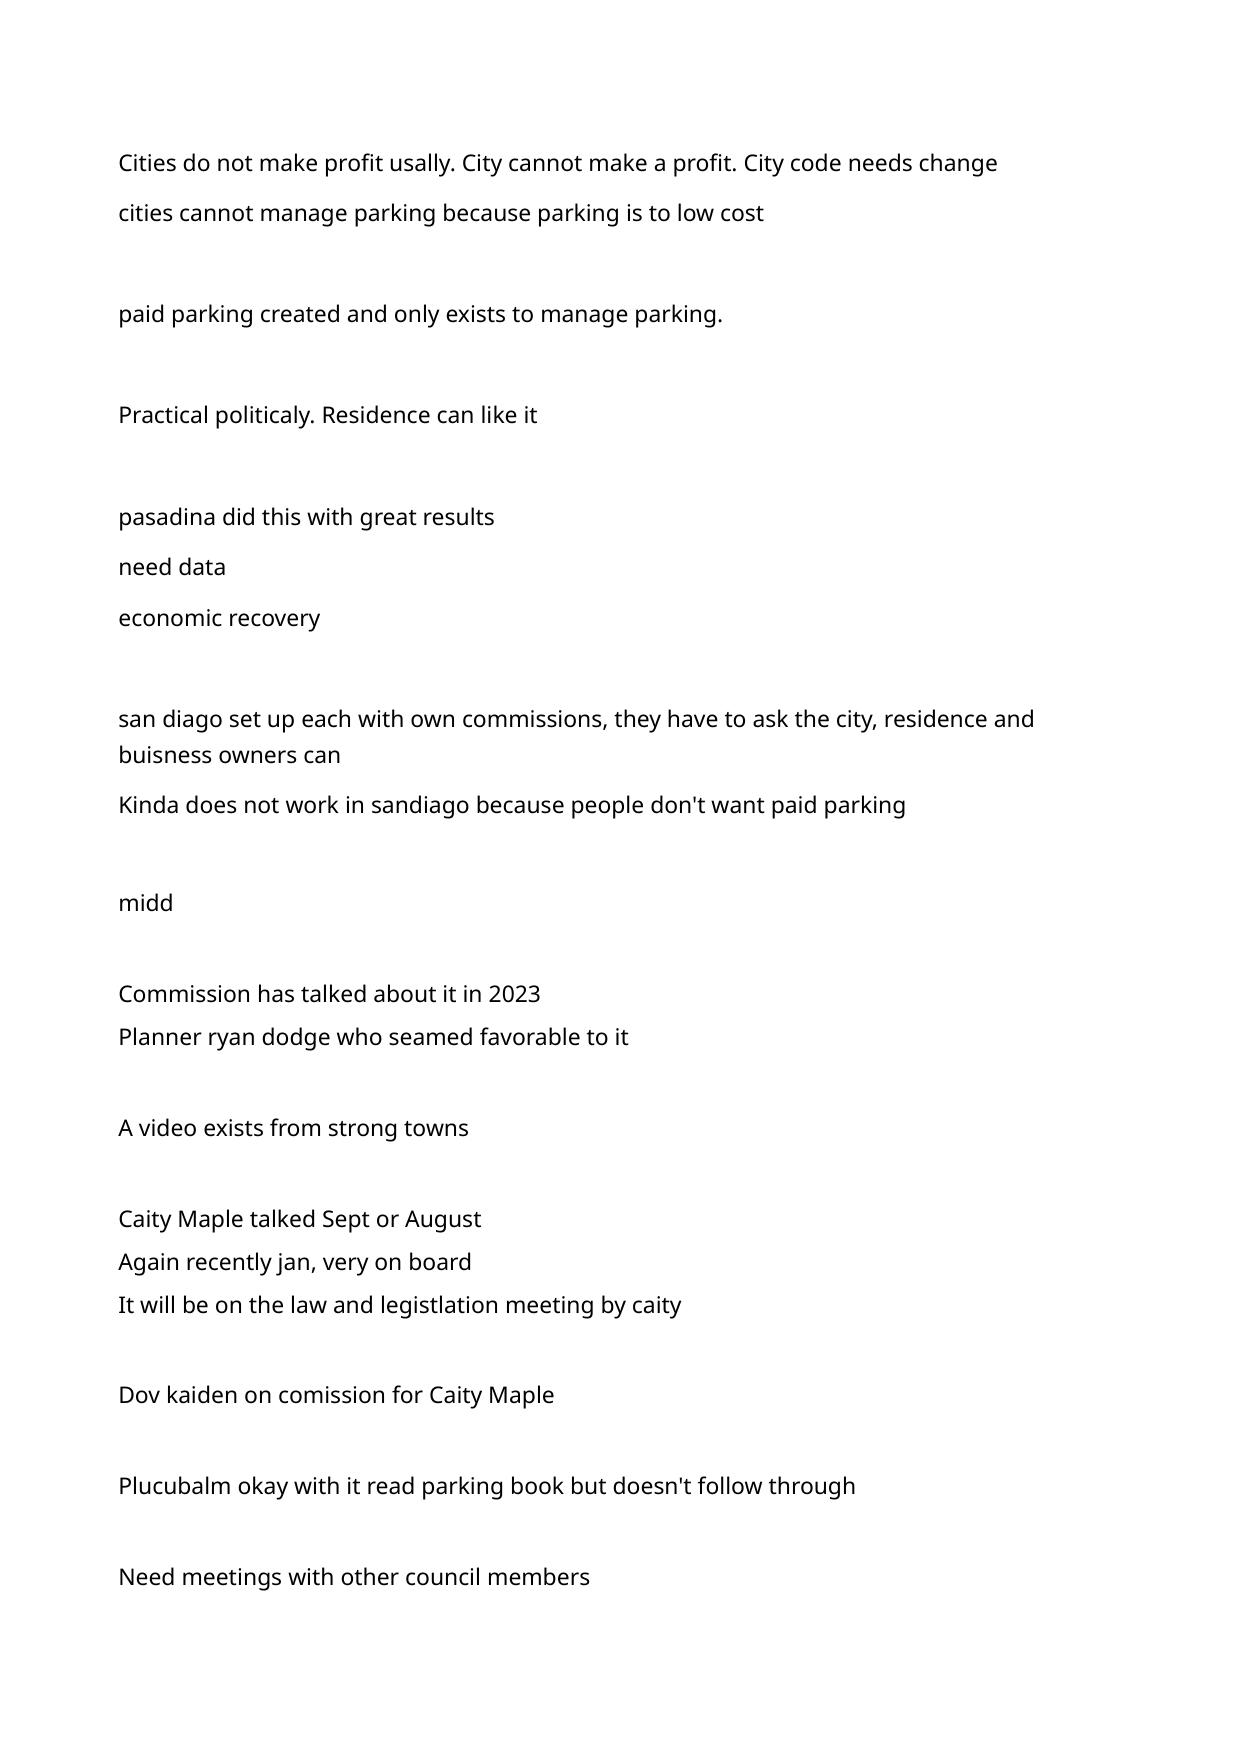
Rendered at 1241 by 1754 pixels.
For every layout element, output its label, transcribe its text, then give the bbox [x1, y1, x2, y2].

text Caity Maple talked Sept or August [118, 1202, 1122, 1234]
text A video exists from strong towns [118, 1112, 1122, 1143]
text Cities do not make profit usally. City cannot make a profit. City code needs change [118, 147, 1122, 178]
text It will be on the law and legistlation meeting by caity [118, 1289, 1122, 1320]
text Commission has talked about it in 2023 [118, 978, 1122, 1009]
text Kinda does not work in sandiago because people don't want paid parking [118, 789, 1122, 820]
text Plucubalm okay with it read parking book but doesn't follow through [118, 1470, 1122, 1501]
text Dov kaiden on comission for Caity Maple [118, 1379, 1122, 1411]
text need data [118, 551, 1122, 582]
text economic recovery [118, 602, 1122, 633]
text midd [118, 887, 1122, 918]
text paid parking created and only exists to manage parking. [118, 298, 1122, 330]
text pasadina did this with great results [118, 501, 1122, 532]
text Planner ryan dodge who seamed favorable to it [118, 1021, 1122, 1052]
text san diago set up each with own commissions, they have to ask the city, residence and buisness owners can [118, 703, 1122, 770]
text Need meetings with other council members [118, 1561, 1122, 1592]
text Again recently jan, very on board [118, 1246, 1122, 1277]
text cities cannot manage parking because parking is to low cost [118, 197, 1122, 229]
text Practical politicaly. Residence can like it [118, 399, 1122, 431]
